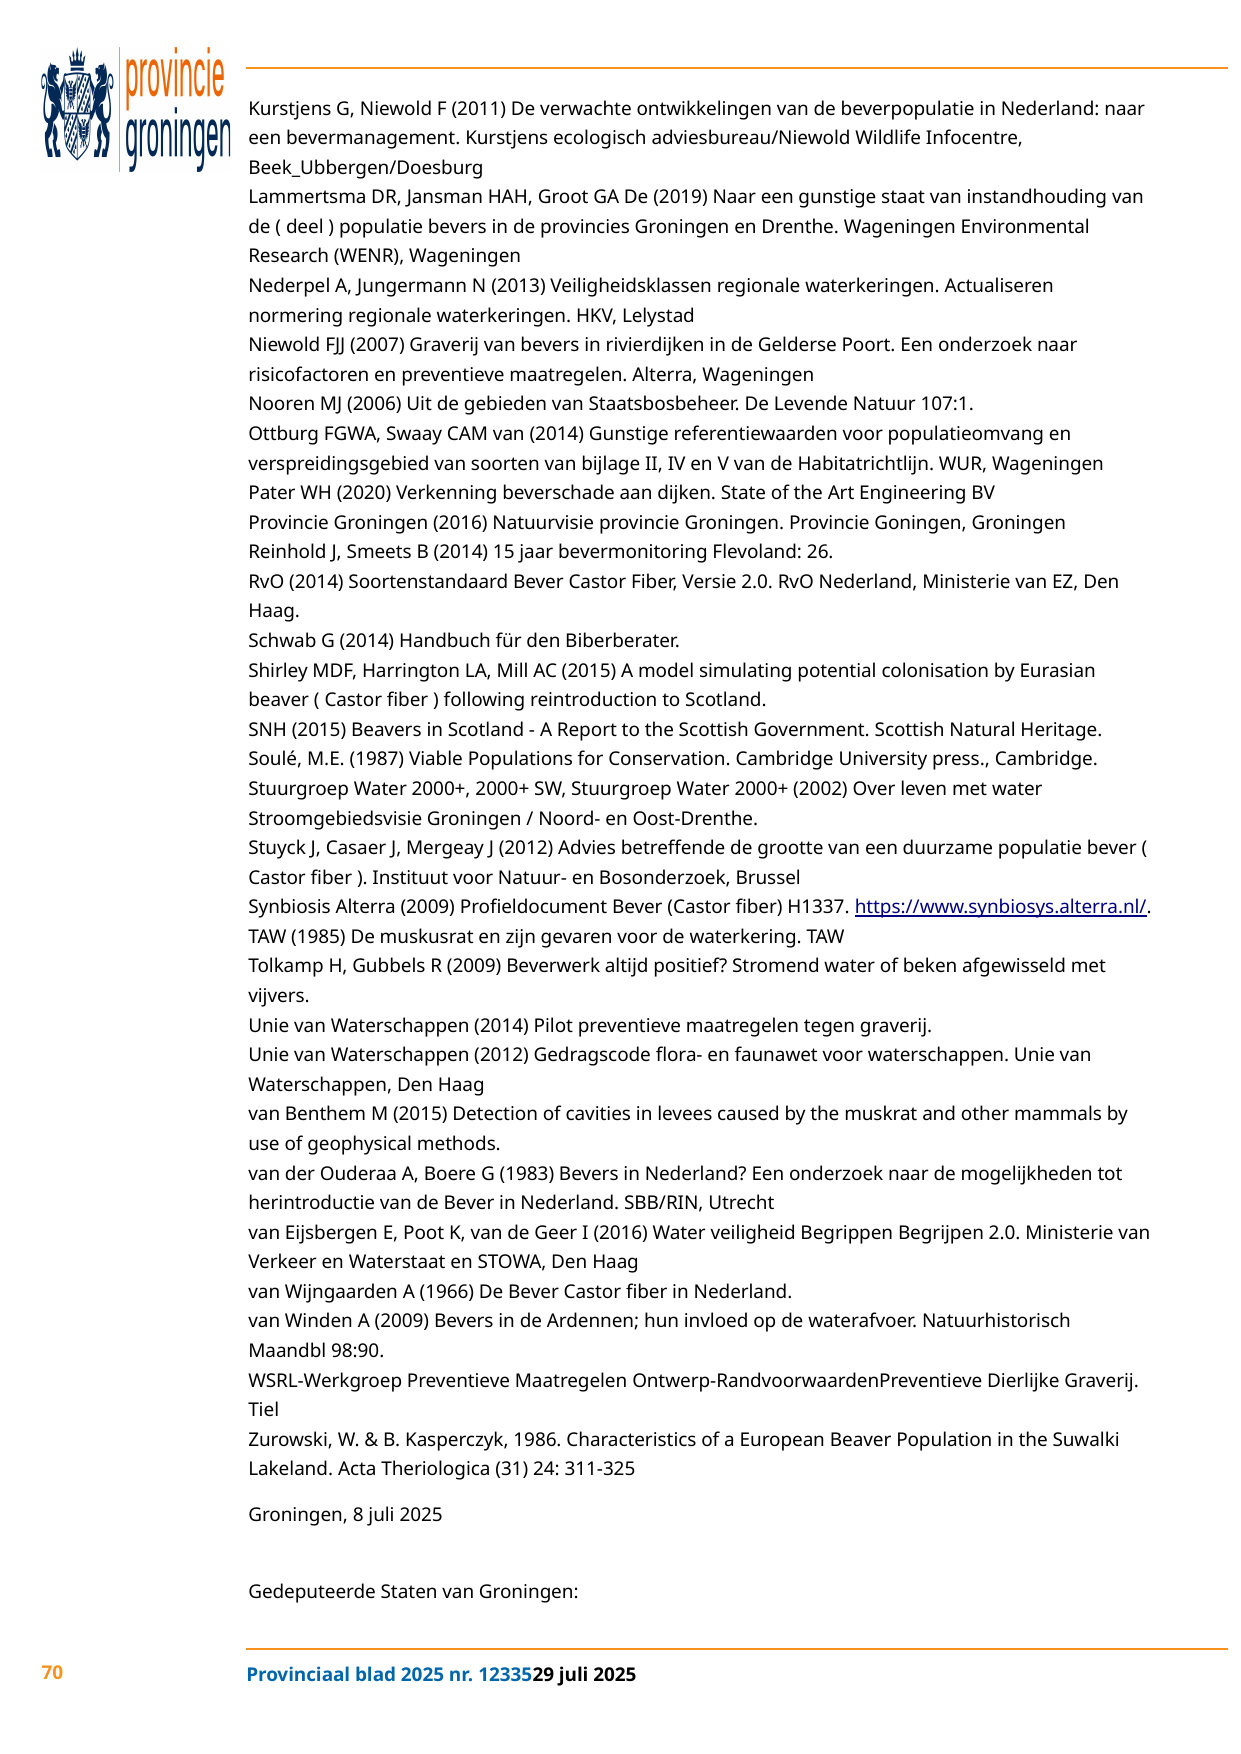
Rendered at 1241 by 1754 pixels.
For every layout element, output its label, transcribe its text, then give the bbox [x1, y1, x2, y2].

text Soulé, M.E. (1987) Viable Populations for Conservation. Cambridge University press., Cambridge. [248, 746, 1152, 771]
text Schwab G (2014) Handbuch für den Biberberater. [248, 627, 1152, 653]
text Reinhold J, Smeets B (2014) 15 jaar bevermonitoring Flevoland: 26. [248, 538, 1152, 564]
text van Winden A (2009) Bevers in de Ardennen; hun invloed op de waterafvoer. Natuurhistorisch Maandbl 98:90. [248, 1308, 1152, 1363]
text van Eijsbergen E, Poot K, van de Geer I (2016) Water veiligheid Begrippen Begrijpen 2.0. Ministerie van Verkeer en Waterstaat en STOWA, Den Haag [248, 1219, 1152, 1274]
text Ottburg FGWA, Swaay CAM van (2014) Gunstige referentiewaarden voor populatieomvang en verspreidingsgebied van soorten van bijlage II, IV en V van de Habitatrichtlijn. WUR, Wageningen [248, 420, 1152, 476]
text Unie van Waterschappen (2012) Gedragscode flora- en faunawet voor waterschappen. Unie van Waterschappen, Den Haag [248, 1041, 1152, 1097]
text Kurstjens G, Niewold F (2011) De verwachte ontwikkelingen van de beverpopulatie in Nederland: naar een bevermanagement. Kurstjens ecologisch adviesbureau/Niewold Wildlife Infocentre, Beek_Ubbergen/Doesburg [248, 95, 1152, 180]
text Provincie Groningen (2016) Natuurvisie provincie Groningen. Provincie Goningen, Groningen [248, 509, 1152, 535]
text Tolkamp H, Gubbels R (2009) Beverwerk altijd positief? Stromend water of beken afgewisseld met vijvers. [248, 953, 1152, 1008]
text Stuurgroep Water 2000+, 2000+ SW, Stuurgroep Water 2000+ (2002) Over leven met water Stroomgebiedsvisie Groningen / Noord- en Oost-Drenthe. [248, 775, 1152, 831]
text Synbiosis Alterra (2009) Profieldocument Bever (Castor fiber) H1337. https://www.synbiosys.alterra.nl/. [248, 893, 1152, 919]
text RvO (2014) Soortenstandaard Bever Castor Fiber, Versie 2.0. RvO Nederland, Ministerie van EZ, Den Haag. [248, 568, 1152, 623]
text Nederpel A, Jungermann N (2013) Veiligheidsklassen regionale waterkeringen. Actualiseren normering regionale waterkeringen. HKV, Lelystad [248, 272, 1152, 328]
text Gedeputeerde Staten van Groningen: [248, 1578, 1152, 1604]
text Lammertsma DR, Jansman HAH, Groot GA De (2019) Naar een gunstige staat van instandhouding van de ( deel ) populatie bevers in de provincies Groningen en Drenthe. Wageningen Environmental Research (WENR), Wageningen [248, 183, 1152, 268]
text Nooren MJ (2006) Uit de gebieden van Staatsbosbeheer. De Levende Natuur 107:1. [248, 391, 1152, 416]
text van Benthem M (2015) Detection of cavities in levees caused by the muskrat and other mammals by use of geophysical methods. [248, 1101, 1152, 1156]
text Zurowski, W. & B. Kasperczyk, 1986. Characteristics of a European Beaver Population in the Suwalki Lakeland. Acta Theriologica (31) 24: 311-325 [248, 1426, 1152, 1481]
text Niewold FJJ (2007) Graverij van bevers in rivierdijken in de Gelderse Poort. Een onderzoek naar risicofactoren en preventieve maatregelen. Alterra, Wageningen [248, 331, 1152, 387]
picture [41, 47, 231, 172]
text WSRL-Werkgroep Preventieve Maatregelen Ontwerp-RandvoorwaardenPreventieve Dierlijke Graverij. Tiel [248, 1367, 1152, 1422]
text Stuyck J, Casaer J, Mergeay J (2012) Advies betreffende de grootte van een duurzame populatie bever ( Castor fiber ). Instituut voor Natuur- en Bosonderzoek, Brussel [248, 834, 1152, 890]
text Shirley MDF, Harrington LA, Mill AC (2015) A model simulating potential colonisation by Eurasian beaver ( Castor fiber ) following reintroduction to Scotland. [248, 657, 1152, 712]
text TAW (1985) De muskusrat en zijn gevaren voor de waterkering. TAW [248, 923, 1152, 949]
text van Wijngaarden A (1966) De Bever Castor fiber in Nederland. [248, 1278, 1152, 1304]
text van der Ouderaa A, Boere G (1983) Bevers in Nederland? Een onderzoek naar de mogelijkheden tot herintroductie van de Bever in Nederland. SBB/RIN, Utrecht [248, 1160, 1152, 1215]
text Pater WH (2020) Verkenning beverschade aan dijken. State of the Art Engineering BV [248, 479, 1152, 505]
text SNH (2015) Beavers in Scotland - A Report to the Scottish Government. Scottish Natural Heritage. [248, 716, 1152, 742]
text Groningen, 8 juli 2025 [248, 1501, 1152, 1527]
text Unie van Waterschappen (2014) Pilot preventieve maatregelen tegen graverij. [248, 1012, 1152, 1038]
